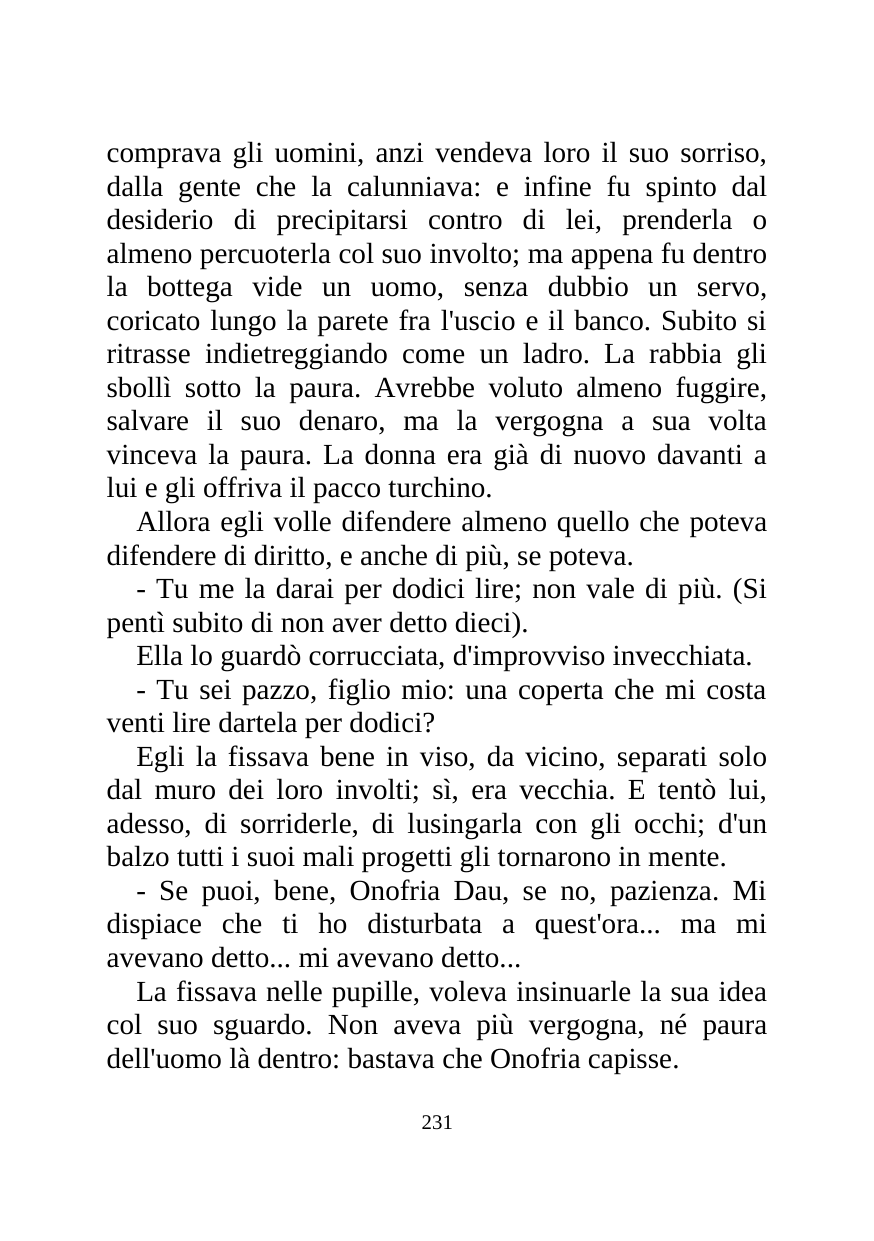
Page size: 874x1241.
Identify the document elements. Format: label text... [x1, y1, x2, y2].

text Allora egli volle difendere almeno quello che poteva difendere di diritto, e anche di più, se poteva. [106, 504, 768, 571]
text comprava gli uomini, anzi vendeva loro il suo sorriso, dalla gente che la calunniava: e infine fu spinto dal desiderio di precipitarsi contro di lei, prenderla o almeno percuoterla col suo involto; ma appena fu dentro la bottega vide un uomo, senza dubbio un servo, coricato lungo la parete fra l'uscio e il banco. Subito si ritrasse indietreggiando come un ladro. La rabbia gli sbollì sotto la paura. Avrebbe voluto almeno fuggire, salvare il suo denaro, ma la vergogna a sua volta vinceva la paura. La donna era già di nuovo davanti a lui e gli offriva il pacco turchino. [106, 135, 768, 504]
text - Tu me la darai per dodici lire; non vale di più. (Si pentì subito di non aver detto dieci). [106, 571, 768, 638]
text - Se puoi, bene, Onofria Dau, se no, pazienza. Mi dispiace che ti ho disturbata a quest'ora... ma mi avevano detto... mi avevano detto... [106, 873, 768, 974]
text - Tu sei pazzo, figlio mio: una coperta che mi costa venti lire dartela per dodici? [106, 672, 768, 739]
text Egli la fissava bene in viso, da vicino, separati solo dal muro dei loro involti; sì, era vecchia. E tentò lui, adesso, di sorriderle, di lusingarla con gli occhi; d'un balzo tutti i suoi mali progetti gli tornarono in mente. [106, 739, 768, 873]
text La fissava nelle pupille, voleva insinuarle la sua idea col suo sguardo. Non aveva più vergogna, né paura dell'uomo là dentro: bastava che Onofria capisse. [106, 974, 768, 1074]
text Ella lo guardò corrucciata, d'improvviso invecchiata. [106, 638, 768, 672]
